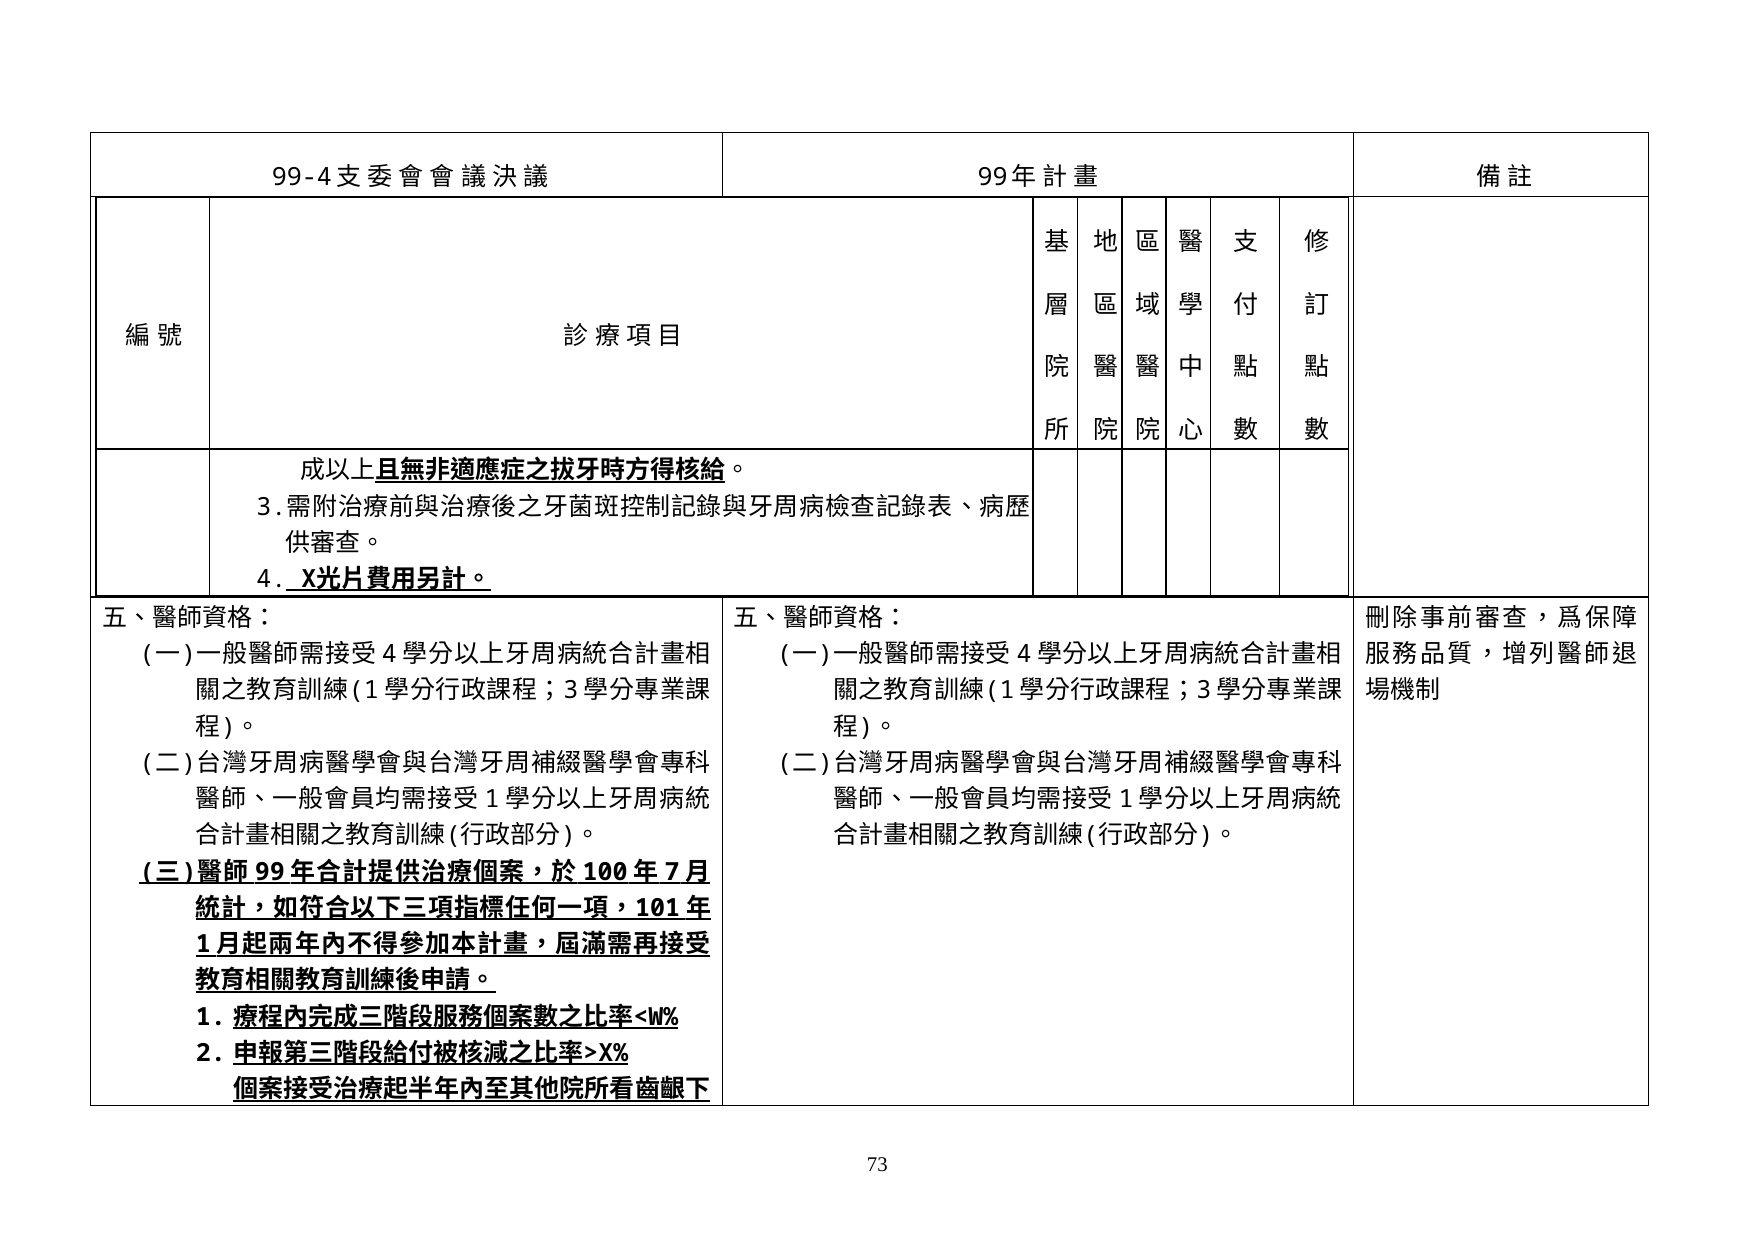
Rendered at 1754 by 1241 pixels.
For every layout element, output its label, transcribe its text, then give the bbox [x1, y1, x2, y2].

table_header 地區醫院 [1078, 198, 1121, 448]
table_header 診療項目 [210, 198, 1032, 448]
table_cell [1211, 450, 1279, 595]
table_cell [1034, 450, 1077, 595]
table_cell 五、醫師資格： (一)一般醫師需接受4學分以上牙周病統合計畫相關之教育訓練(1學分行政課程；3學分專業課程)。 (二)台灣牙周病醫學會與台灣牙周補綴醫學會專科醫師、一般會員均需接受1學分以上牙周病統合計畫相關之教育訓練(行政部分)。 (三)醫師99年合計提供治療個案，於100年7月統計，如符合以下三項指標任何一項，101年1月起兩年內不得參加本計畫，屆滿需再接受教育相關教育訓練後申請。 療程內完成三階段服務個案數之比率<W% 申報第三階段給付被核減之比率>X% 個案接受治療起半年內至其他院所看齒齦下 [91, 598, 722, 1105]
table_header 備註 [1354, 133, 1648, 196]
table_cell [1078, 450, 1121, 595]
table_cell [1167, 450, 1210, 595]
table_header 區域醫院 [1123, 198, 1165, 448]
table_header 醫學中心 [1167, 198, 1210, 448]
table_header 99年計畫 [723, 133, 1353, 196]
table_header 基層院所 [1034, 198, 1077, 448]
table_cell 五、醫師資格： (一)一般醫師需接受4學分以上牙周病統合計畫相關之教育訓練(1學分行政課程；3學分專業課程)。 (二)台灣牙周病醫學會與台灣牙周補綴醫學會專科醫師、一般會員均需接受1學分以上牙周病統合計畫相關之教育訓練(行政部分)。 [723, 598, 1353, 1105]
table_header 編號 [97, 198, 209, 448]
table_cell 刪除事前審查，爲保障服務品質，增列醫師退場機制 [1354, 598, 1648, 1105]
table_header 支 付 點 數 [1211, 198, 1279, 448]
table_cell [1354, 197, 1648, 596]
table_cell [97, 450, 209, 595]
table_cell [1123, 450, 1165, 595]
table_cell [1280, 450, 1348, 595]
table_cell 成以上且無非適應症之拔牙時方得核給。 3.需附治療前與治療後之牙菌斑控制記錄與牙周病檢查記錄表、病歷供審查。 4. X光片費用另計。 [210, 450, 1032, 595]
table_header 修 訂 點 數 [1280, 198, 1348, 448]
table_cell [1349, 197, 1353, 596]
table_header 99-4支委會會議決議 [91, 133, 722, 196]
table_cell [91, 197, 95, 596]
